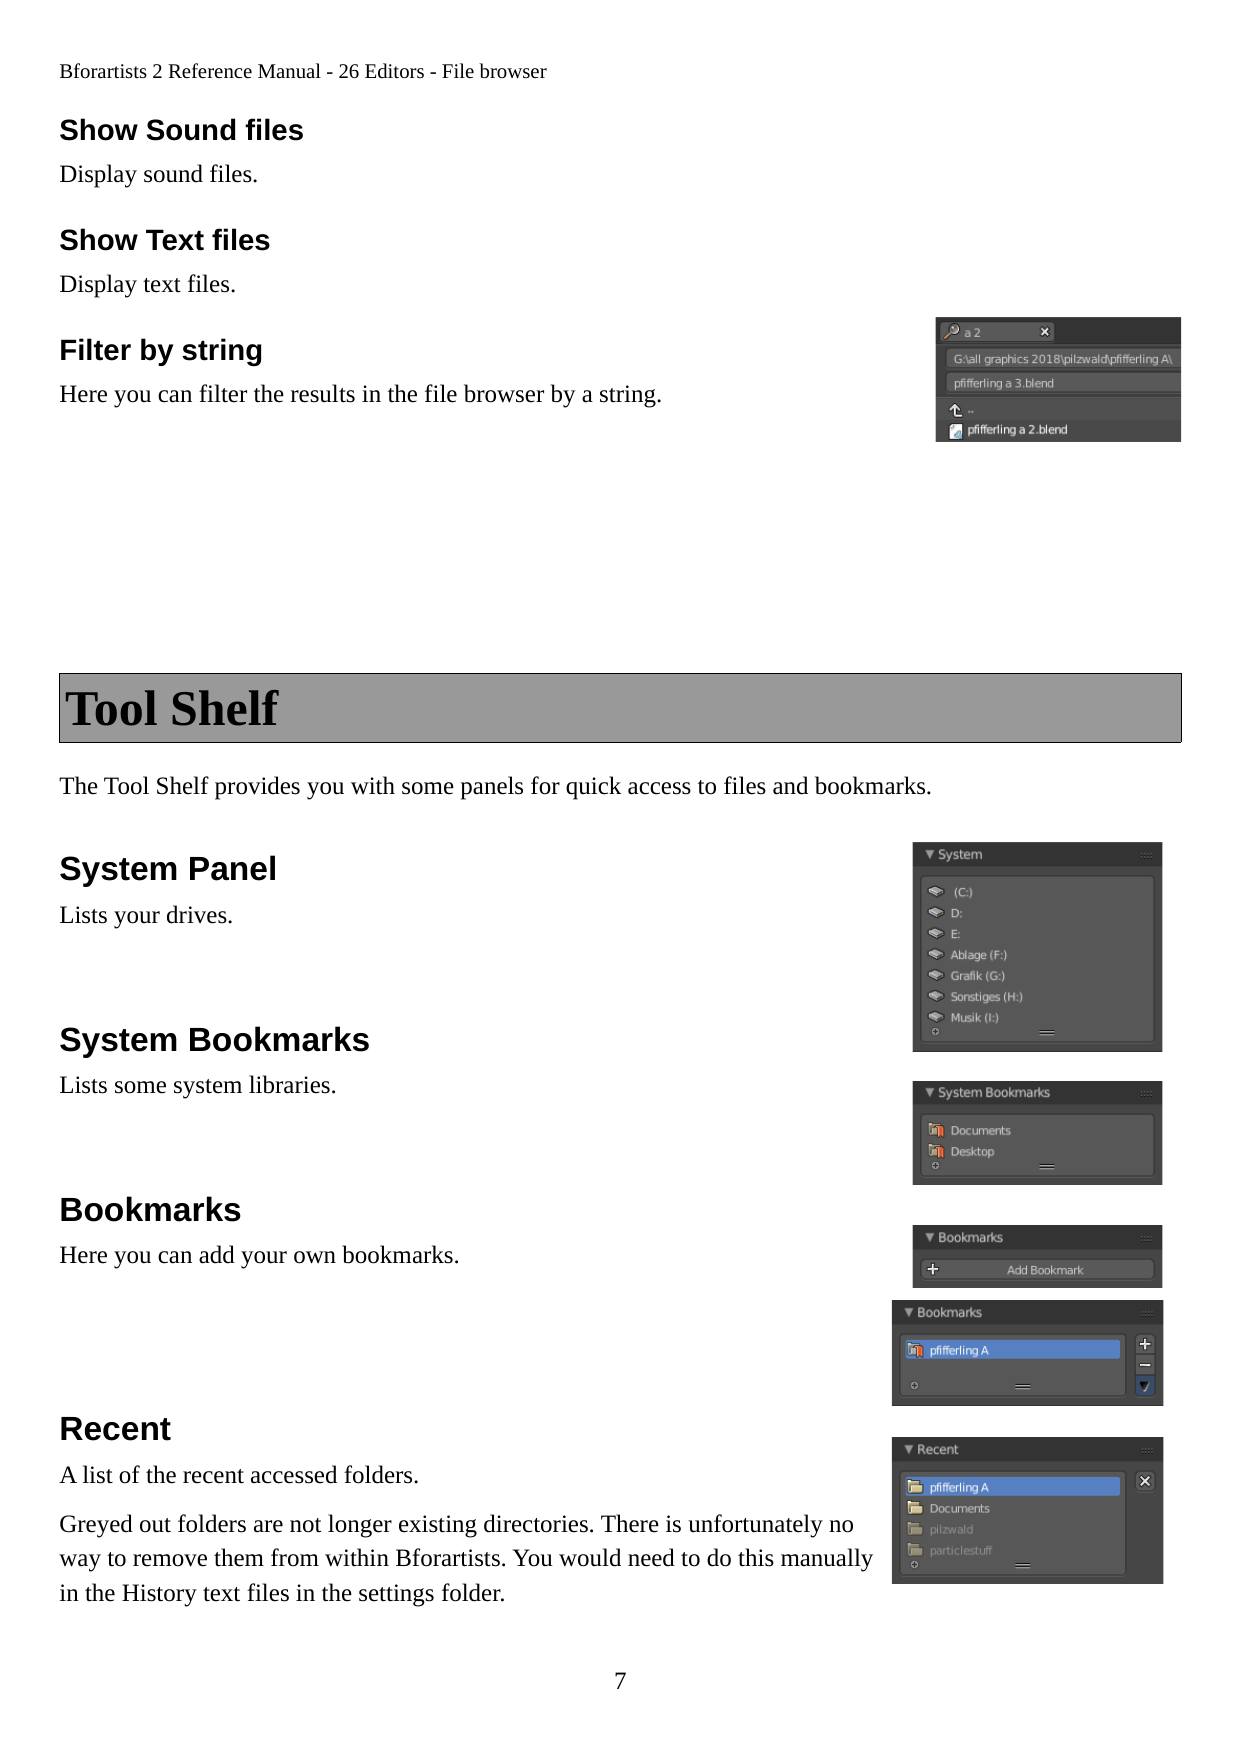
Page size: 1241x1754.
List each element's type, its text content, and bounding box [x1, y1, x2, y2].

picture [891, 1437, 1164, 1584]
subtitle [1163, 849, 1181, 888]
text Lists some system libraries. [59, 1071, 1181, 1099]
picture [935, 317, 1182, 442]
text Display sound files. [59, 159, 1181, 188]
subtitle Recent [59, 1409, 1181, 1447]
subtitle Bookmarks [59, 1189, 1181, 1228]
subtitle Filter by string [59, 332, 935, 366]
text A list of the recent accessed folders. [59, 1460, 891, 1488]
text Greyed out folders are not longer existing directories. There is unfortunately no way to remove them from within Bforartists. You would need to do this manually in the History text files in the settings folder. [59, 1509, 1181, 1607]
picture [912, 1225, 1163, 1288]
picture [891, 1300, 1164, 1406]
subtitle Show Text files [59, 222, 1181, 256]
picture [912, 1081, 1163, 1185]
text Display text files. [59, 269, 1181, 297]
subtitle System Panel [59, 849, 912, 888]
table_header Tool Shelf [60, 674, 1181, 742]
text Here you can filter the results in the file browser by a string. [59, 379, 935, 407]
picture [912, 842, 1163, 1052]
text The Tool Shelf provides you with some panels for quick access to files and bookmarks. [59, 771, 1181, 800]
text Lists your drives. [59, 900, 912, 929]
text [1163, 900, 1181, 929]
subtitle Show Sound files [59, 113, 1181, 146]
subtitle System Bookmarks [59, 1019, 1181, 1058]
text Here you can add your own bookmarks. [59, 1241, 912, 1269]
